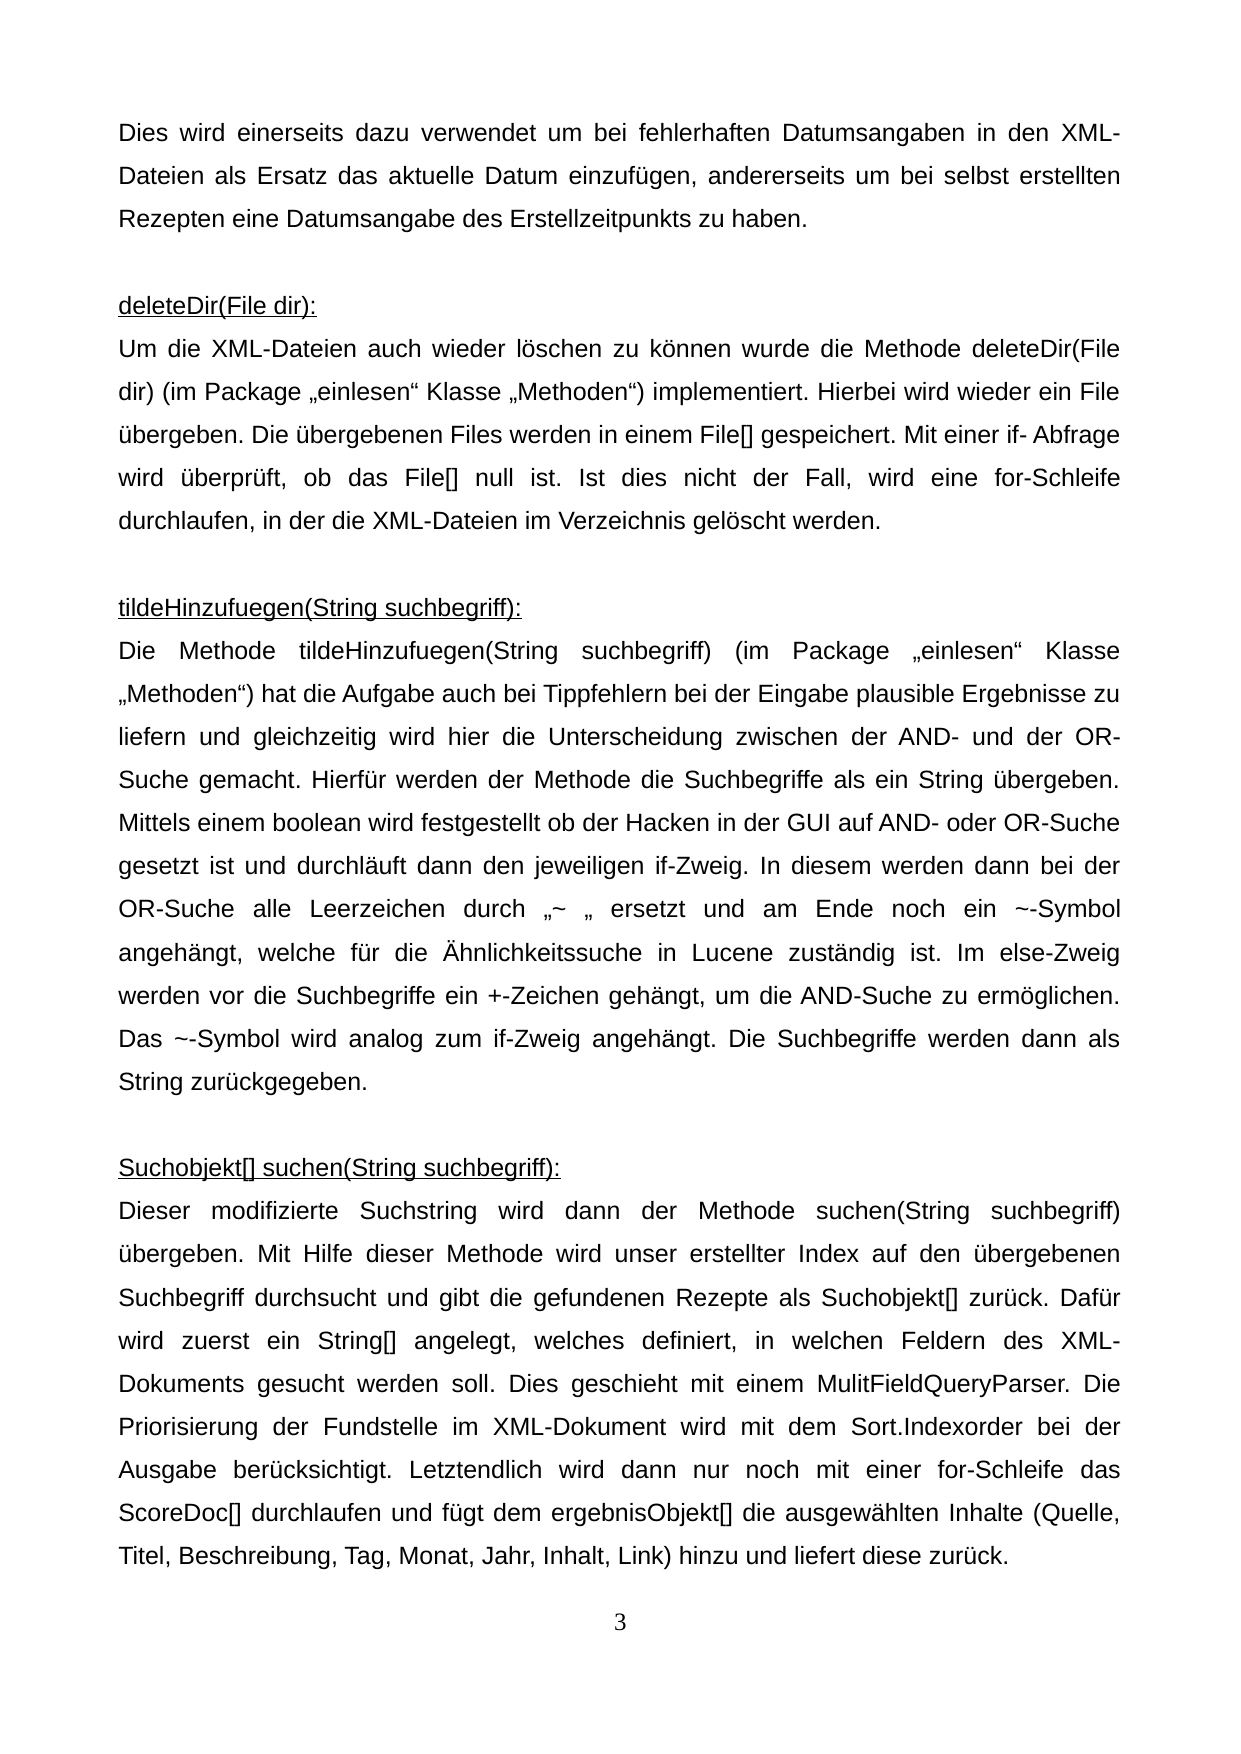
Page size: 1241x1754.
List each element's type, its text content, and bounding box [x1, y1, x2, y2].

text Um die XML-Dateien auch wieder löschen zu können wurde die Methode deleteDir(File dir) (im Package „einlesen“ Klasse „Methoden“) implementiert. Hierbei wird wieder ein File übergeben. Die übergebenen Files werden in einem File[] gespeichert. Mit einer if- Abfrage wird überprüft, ob das File[] null ist. Ist dies nicht der Fall, wird eine for-Schleife durchlaufen, in der die XML-Dateien im Verzeichnis gelöscht werden. [118, 334, 1122, 535]
text Dieser modifizierte Suchstring wird dann der Methode suchen(String suchbegriff) übergeben. Mit Hilfe dieser Methode wird unser erstellter Index auf den übergebenen Suchbegriff durchsucht und gibt die gefundenen Rezepte als Suchobjekt[] zurück. Dafür wird zuerst ein String[] angelegt, welches definiert, in welchen Feldern des XML-Dokuments gesucht werden soll. Dies geschieht mit einem MulitFieldQueryParser. Die Priorisierung der Fundstelle im XML-Dokument wird mit dem Sort.Indexorder bei der Ausgabe berücksichtigt. Letztendlich wird dann nur noch mit einer for-Schleife das ScoreDoc[] durchlaufen und fügt dem ergebnisObjekt[] die ausgewählten Inhalte (Quelle, Titel, Beschreibung, Tag, Monat, Jahr, Inhalt, Link) hinzu und liefert diese zurück. [118, 1196, 1122, 1570]
text Dies wird einerseits dazu verwendet um bei fehlerhaften Datumsangaben in den XML-Dateien als Ersatz das aktuelle Datum einzufügen, andererseits um bei selbst erstellten Rezepten eine Datumsangabe des Erstellzeitpunkts zu haben. [118, 118, 1122, 233]
text deleteDir(File dir): [118, 291, 1122, 319]
text tildeHinzufuegen(String suchbegriff): [118, 592, 1122, 621]
text Suchobjekt[] suchen(String suchbegriff): [118, 1153, 1122, 1182]
text Die Methode tildeHinzufuegen(String suchbegriff) (im Package „einlesen“ Klasse „Methoden“) hat die Aufgabe auch bei Tippfehlern bei der Eingabe plausible Ergebnisse zu liefern und gleichzeitig wird hier die Unterscheidung zwischen der AND- und der OR-Suche gemacht. Hierfür werden der Methode die Suchbegriffe als ein String übergeben. Mittels einem boolean wird festgestellt ob der Hacken in der GUI auf AND- oder OR-Suche gesetzt ist und durchläuft dann den jeweiligen if-Zweig. In diesem werden dann bei der OR-Suche alle Leerzeichen durch „~ „ ersetzt und am Ende noch ein ~-Symbol angehängt, welche für die Ähnlichkeitssuche in Lucene zuständig ist. Im else-Zweig werden vor die Suchbegriffe ein +-Zeichen gehängt, um die AND-Suche zu ermöglichen. Das ~-Symbol wird analog zum if-Zweig angehängt. Die Suchbegriffe werden dann als String zurückgegeben. [118, 636, 1122, 1096]
